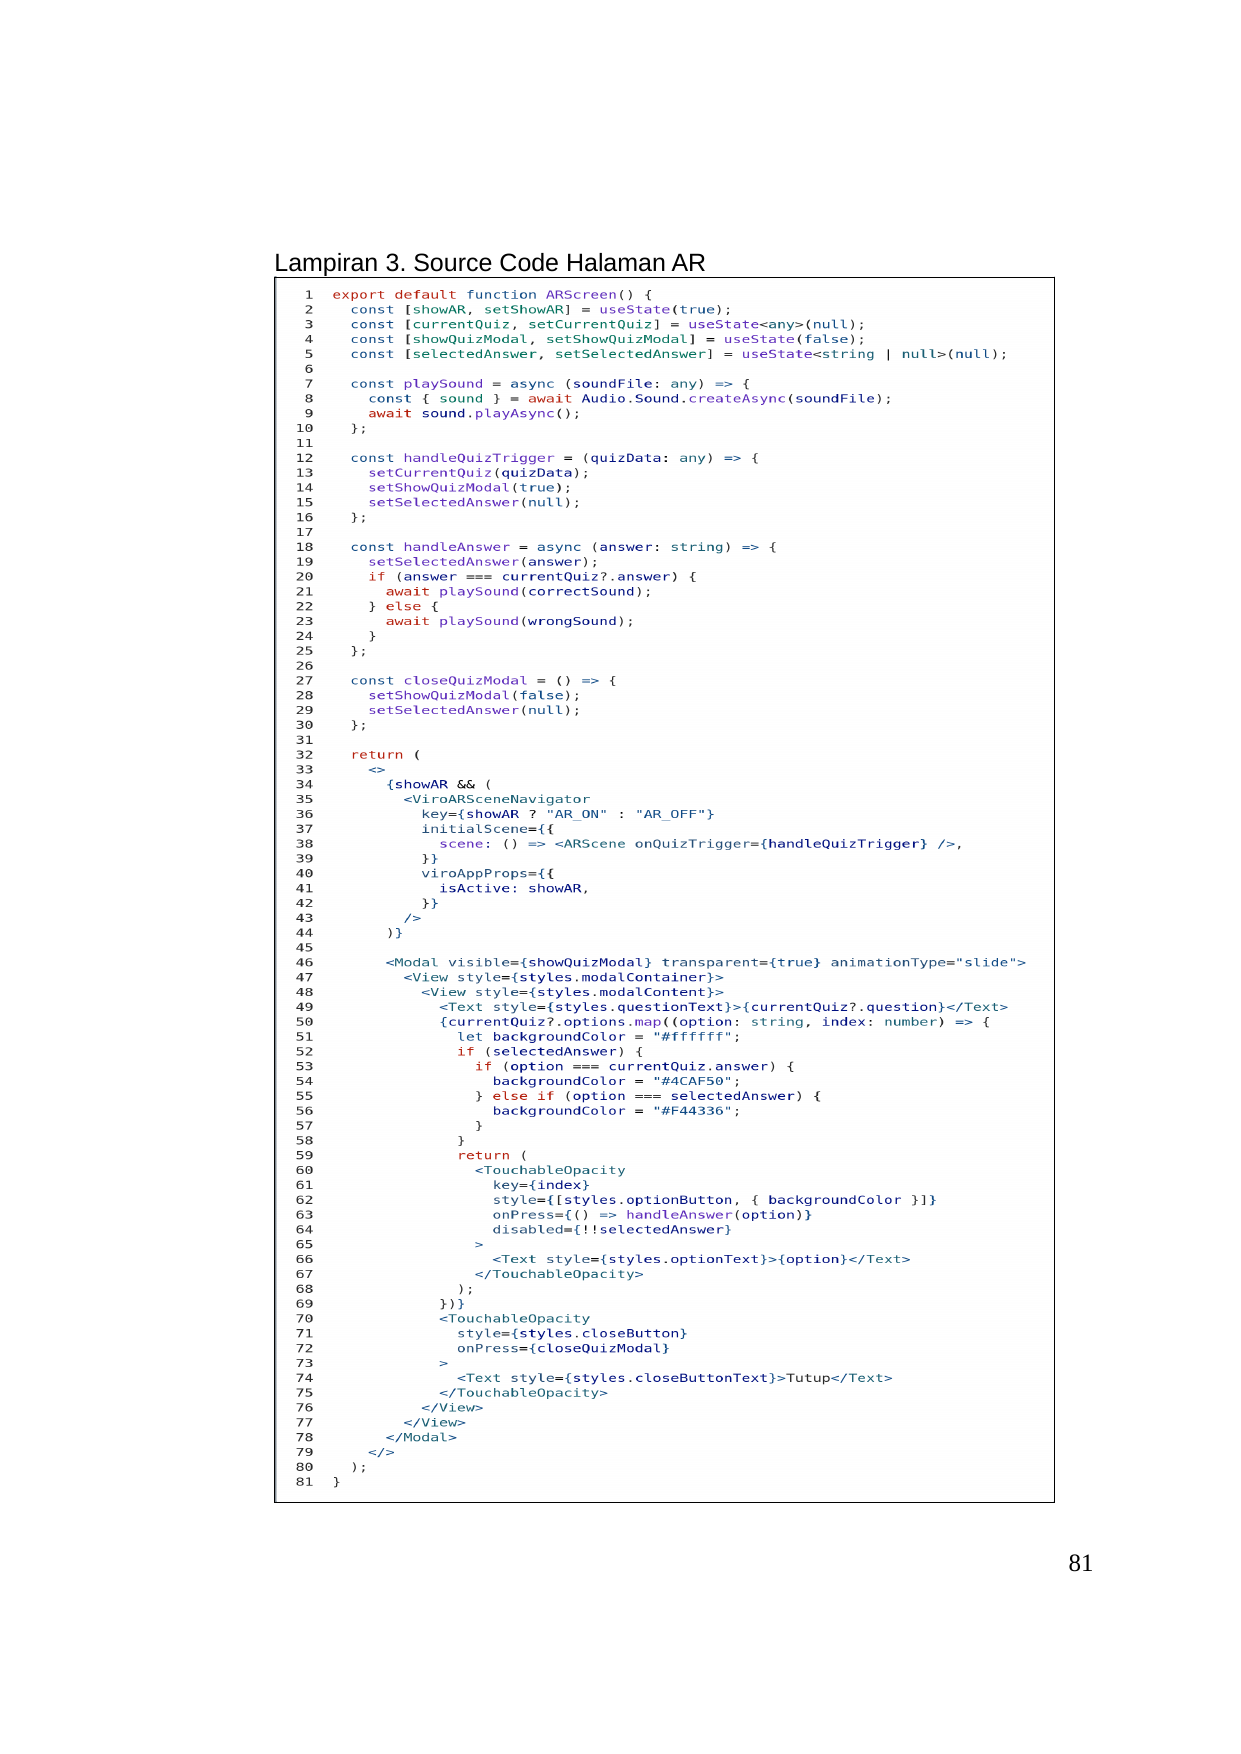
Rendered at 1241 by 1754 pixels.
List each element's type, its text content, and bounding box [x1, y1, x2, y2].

text Lampiran 3. Source Code Halaman AR [274, 248, 1054, 276]
picture [275, 278, 1054, 1502]
